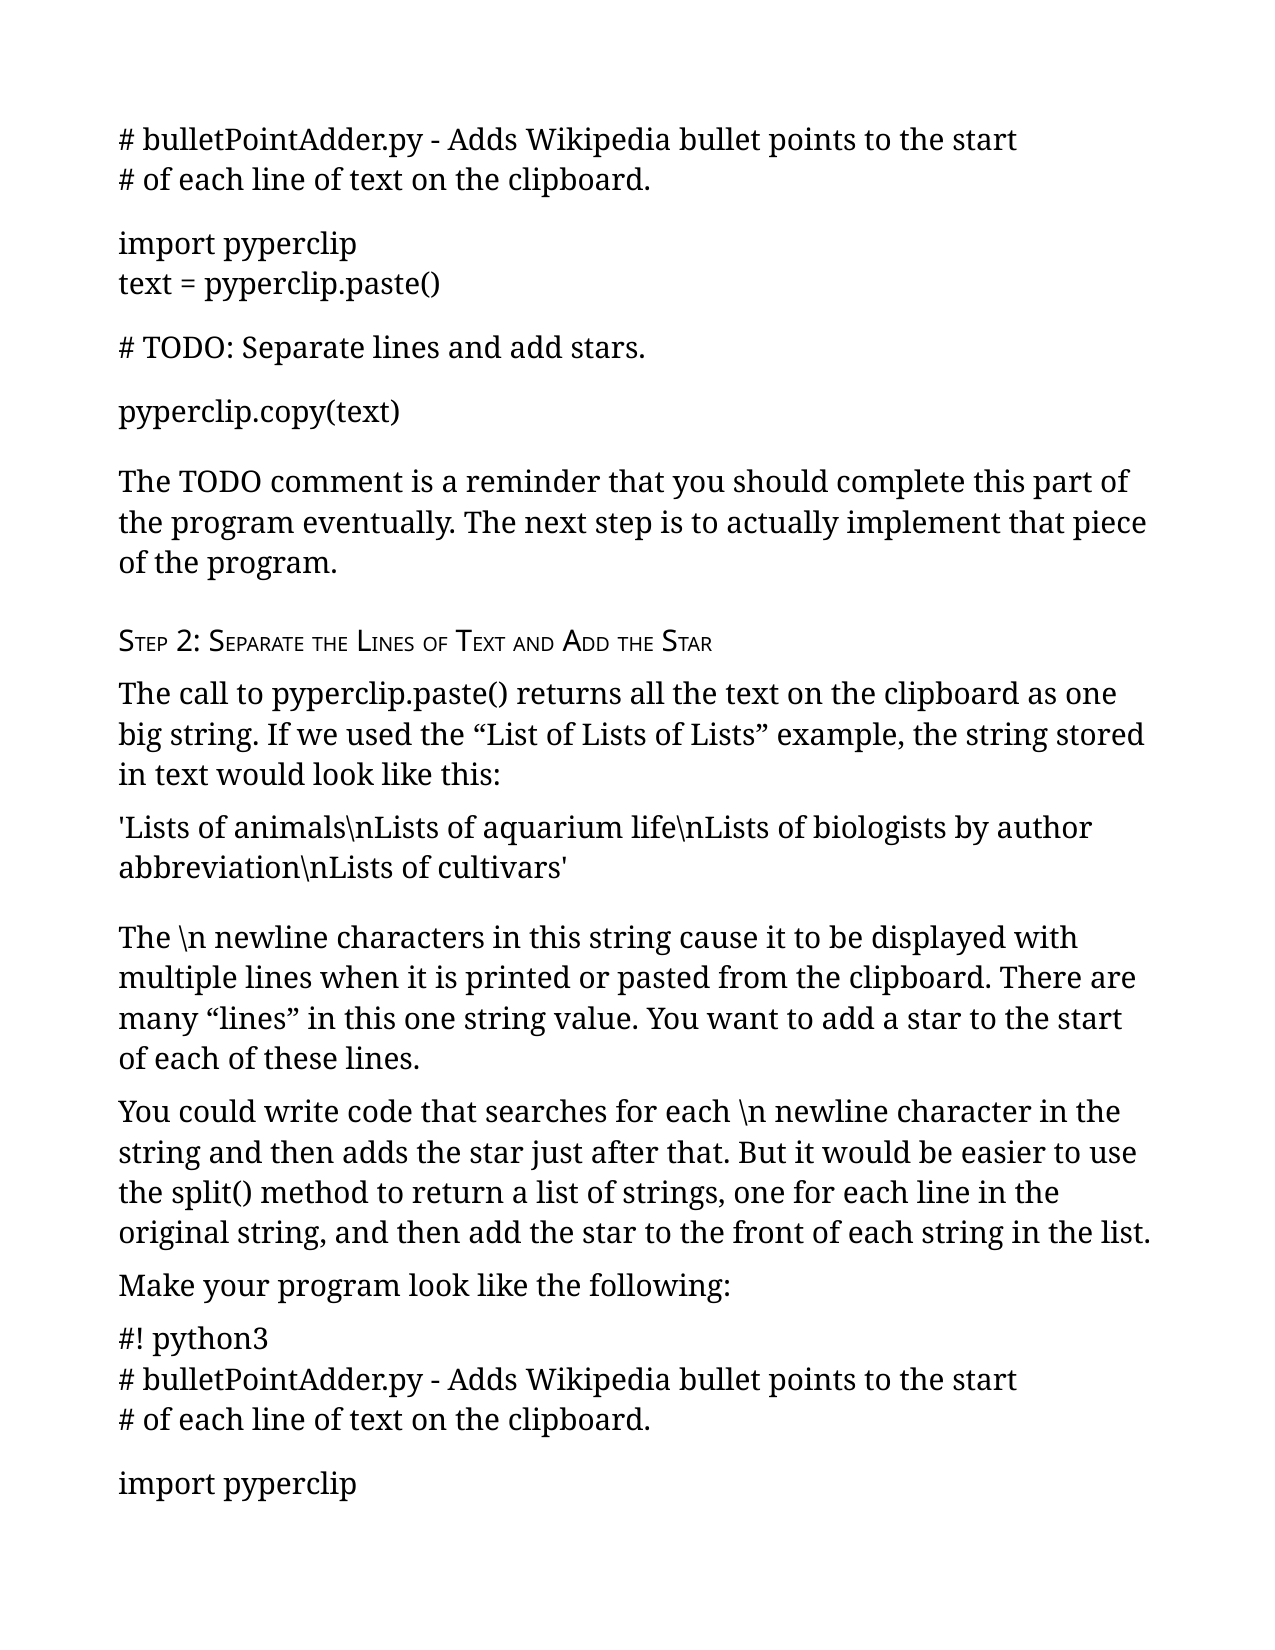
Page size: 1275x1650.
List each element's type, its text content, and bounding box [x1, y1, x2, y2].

text The \n newline characters in this string cause it to be displayed with multiple lines when it is printed or pasted from the clipboard. There are many “lines” in this one string value. You want to add a star to the start of each of these lines. [118, 917, 1157, 1078]
text # of each line of text on the clipboard. [118, 158, 1157, 199]
text import pyperclip [118, 1463, 1157, 1503]
text import pyperclip [118, 223, 1157, 263]
subtitle Step 2: Separate the Lines of Text and Add the Star [118, 620, 1157, 660]
text #! python3 [118, 1318, 1157, 1358]
text # bulletPointAdder.py - Adds Wikipedia bullet points to the start [118, 1358, 1157, 1399]
text You could write code that searches for each \n newline character in the string and then adds the star just after that. But it would be easier to use the split() method to return a list of strings, one for each line in the original string, and then add the star to the front of each string in the list. [118, 1091, 1157, 1253]
text The TODO comment is a reminder that you should complete this part of the program eventually. The next step is to actually implement that piece of the program. [118, 461, 1157, 582]
text The call to pyperclip.paste() returns all the text on the clipboard as one big string. If we used the “List of Lists of Lists” example, the string stored in text would look like this: [118, 673, 1157, 794]
text # TODO: Separate lines and add stars. [118, 327, 1157, 367]
text # of each line of text on the clipboard. [118, 1399, 1157, 1439]
text # bulletPointAdder.py - Adds Wikipedia bullet points to the start [118, 118, 1157, 158]
text text = pyperclip.paste() [118, 263, 1157, 303]
text abbreviation\nLists of cultivars' [118, 847, 1157, 887]
text pyperclip.copy(text) [118, 391, 1157, 432]
text Make your program look like the following: [118, 1265, 1157, 1306]
text 'Lists of animals\nLists of aquarium life\nLists of biologists by author [118, 806, 1157, 847]
